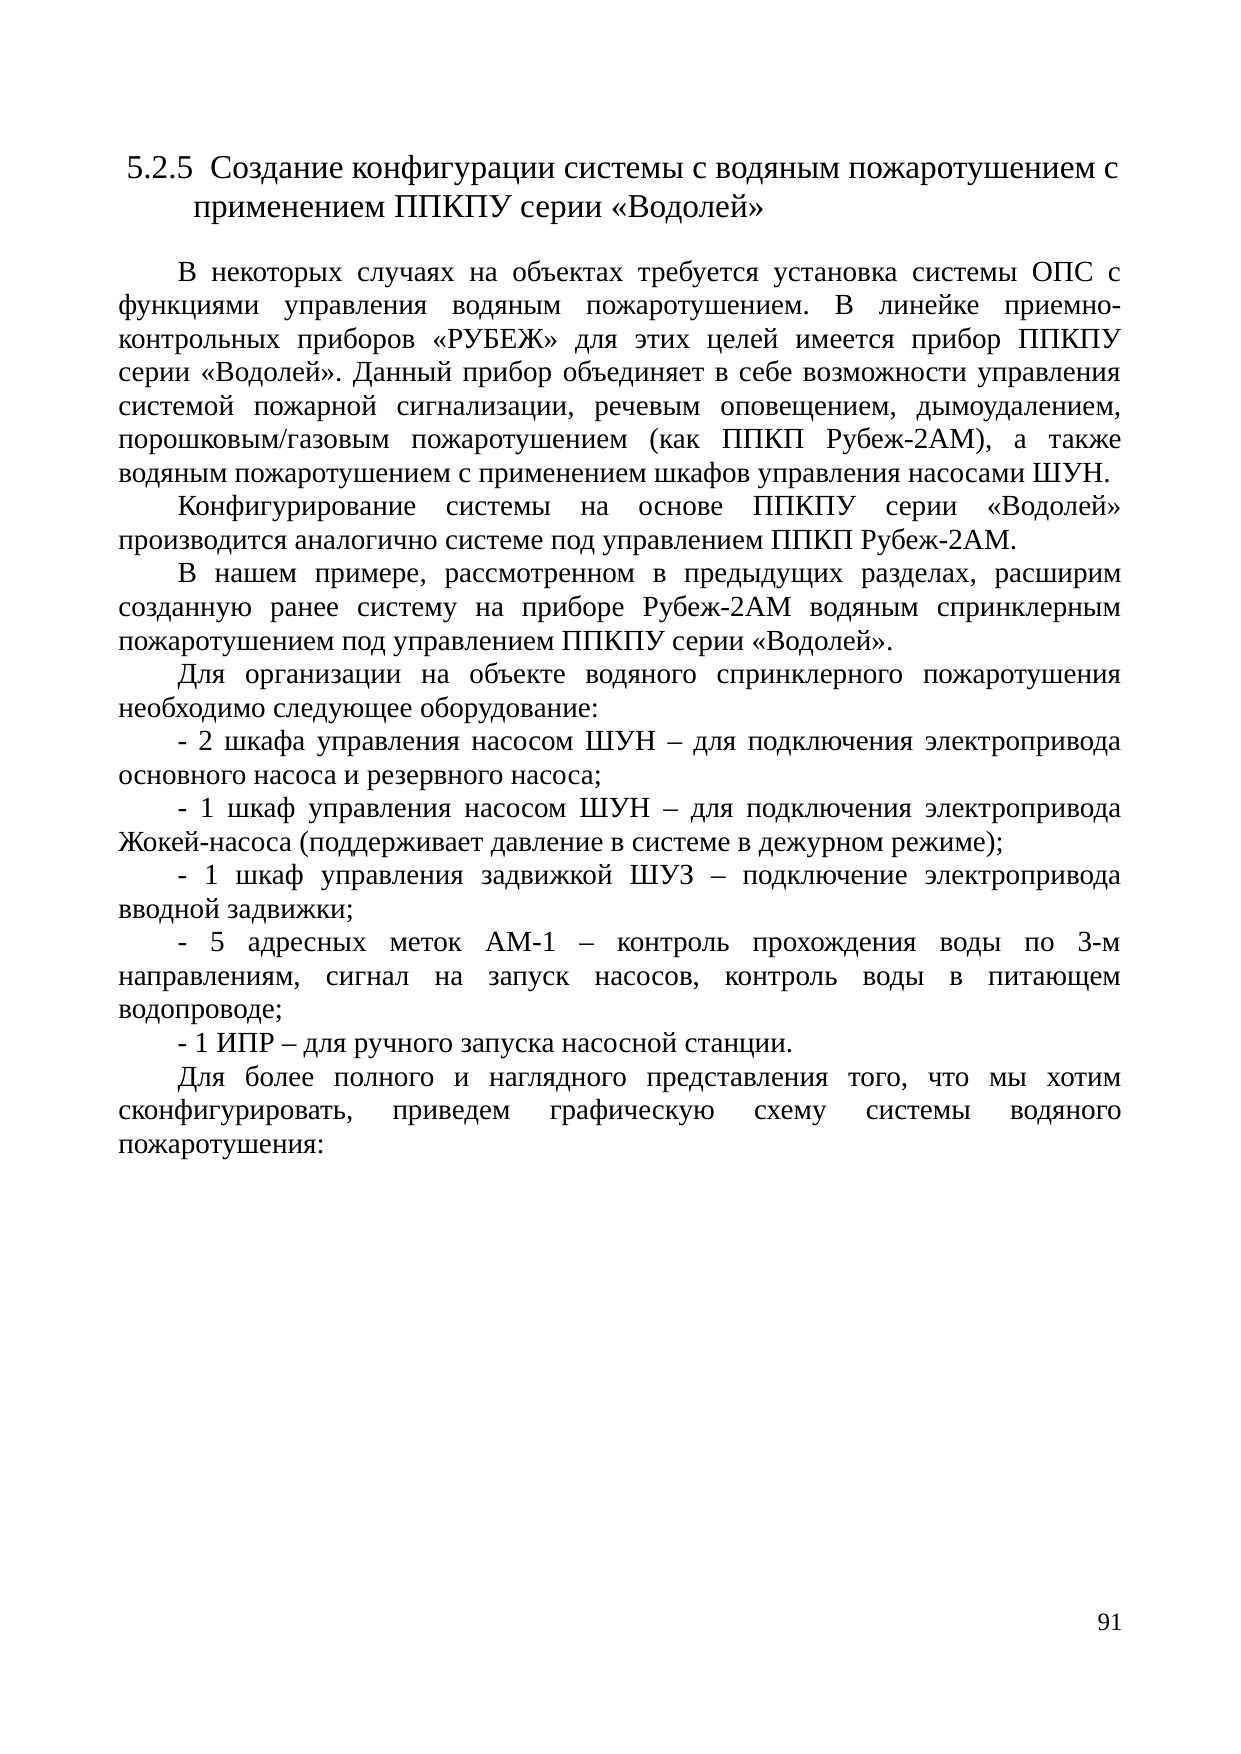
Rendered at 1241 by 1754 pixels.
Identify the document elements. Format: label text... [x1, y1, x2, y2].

text Конфигурирование системы на основе ППКПУ серии «Водолей» производится аналогично системе под управлением ППКП Рубеж-2АМ. [118, 488, 1122, 556]
text - 1 ИПР – для ручного запуска насосной станции. [118, 1025, 1122, 1059]
text В нашем примере, рассмотренном в предыдущих разделах, расширим созданную ранее систему на приборе Рубеж-2АМ водяным спринклерным пожаротушением под управлением ППКПУ серии «Водолей». [118, 556, 1122, 656]
subtitle Создание конфигурации системы с водяным пожаротушением с применением ППКПУ серии «Водолей» [118, 148, 1122, 224]
text - 5 адресных меток АМ-1 – контроль прохождения воды по 3-м направлениям, сигнал на запуск насосов, контроль воды в питающем водопроводе; [118, 924, 1122, 1025]
text - 1 шкаф управления задвижкой ШУЗ – подключение электропривода вводной задвижки; [118, 857, 1122, 924]
text Для организации на объекте водяного спринклерного пожаротушения необходимо следующее оборудование: [118, 656, 1122, 723]
text - 2 шкафа управления насосом ШУН – для подключения электропривода основного насоса и резервного насоса; [118, 723, 1122, 790]
text Для более полного и наглядного представления того, что мы хотим сконфигурировать, приведем графическую схему системы водяного пожаротушения: [118, 1059, 1122, 1159]
text - 1 шкаф управления насосом ШУН – для подключения электропривода Жокей-насоса (поддерживает давление в системе в дежурном режиме); [118, 790, 1122, 857]
text В некоторых случаях на объектах требуется установка системы ОПС с функциями управления водяным пожаротушением. В линейке приемно-контрольных приборов «РУБЕЖ» для этих целей имеется прибор ППКПУ серии «Водолей». Данный прибор объединяет в себе возможности управления системой пожарной сигнализации, речевым оповещением, дымоудалением, порошковым/газовым пожаротушением (как ППКП Рубеж-2АМ), а также водяным пожаротушением с применением шкафов управления насосами ШУН. [118, 254, 1122, 488]
